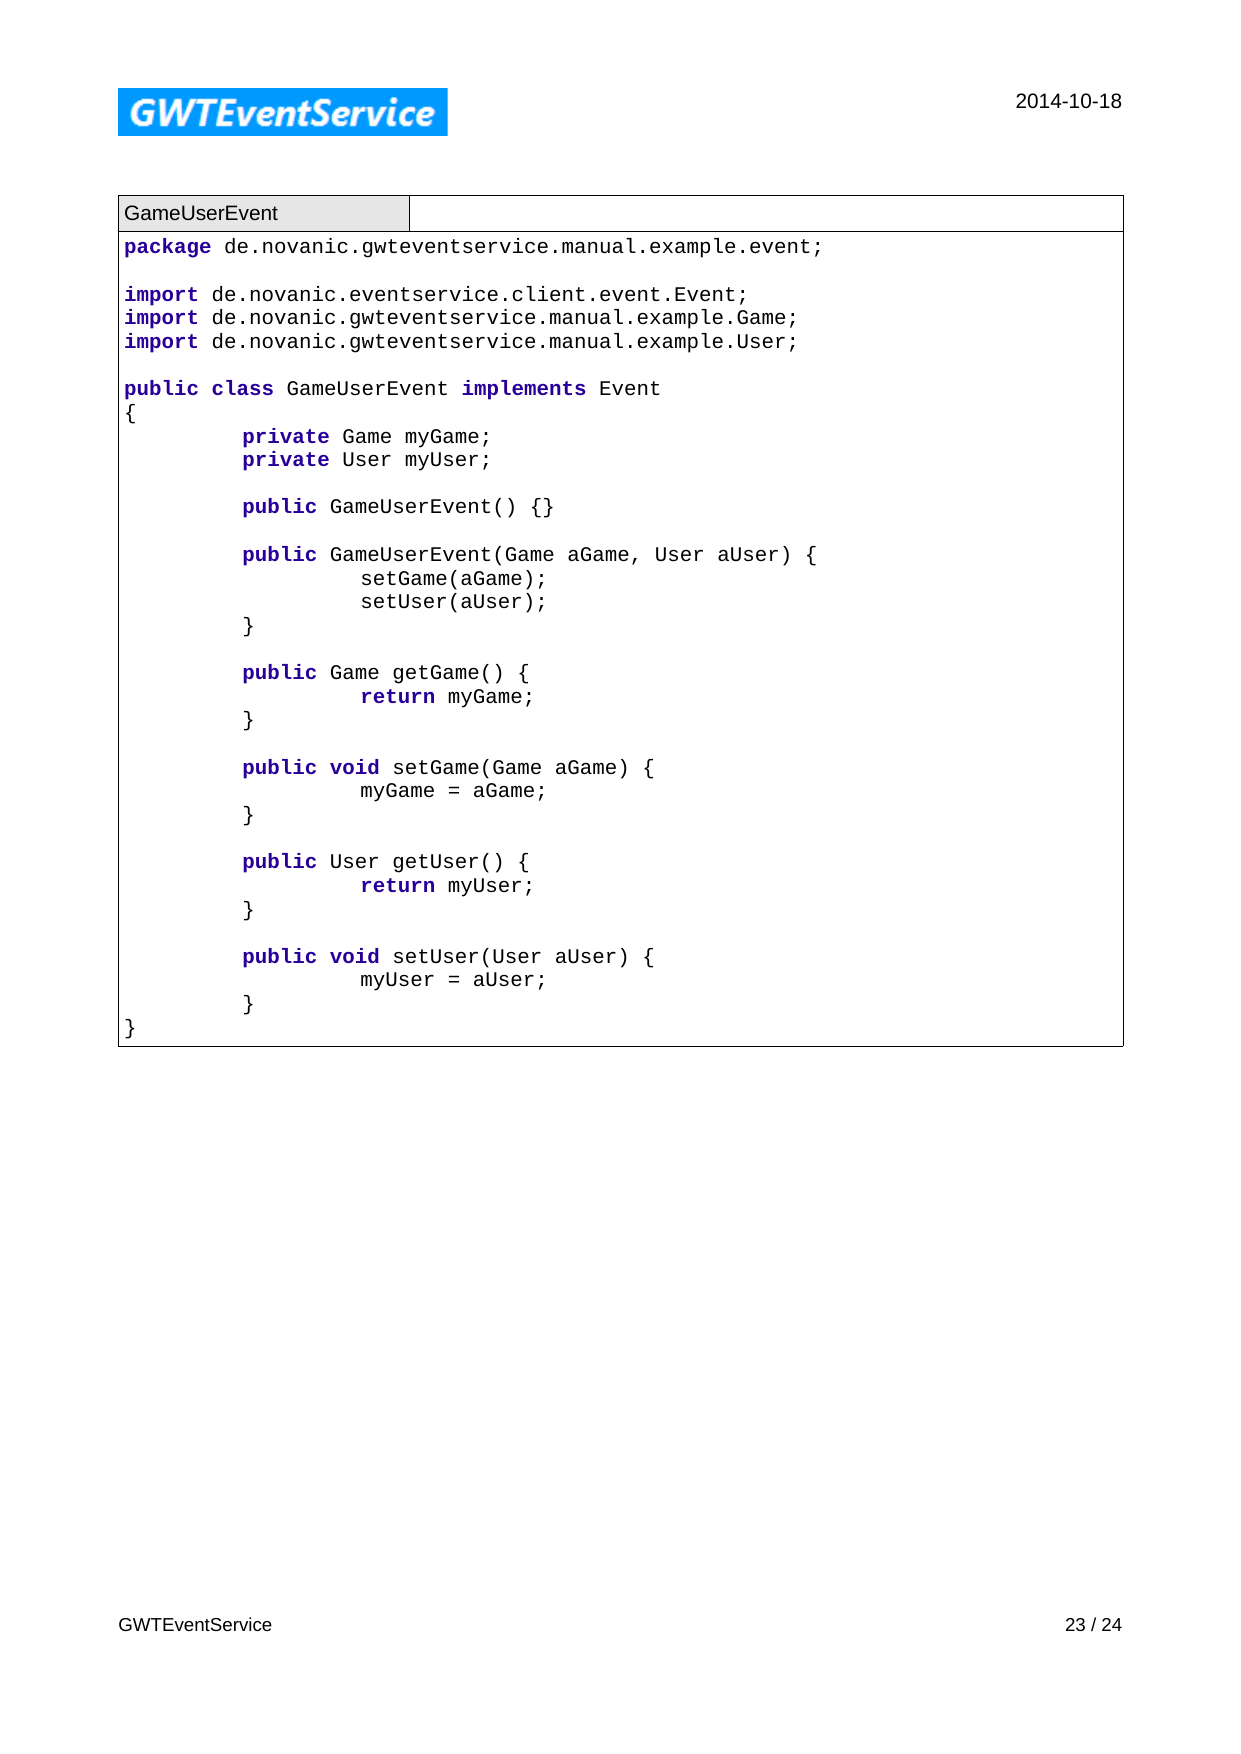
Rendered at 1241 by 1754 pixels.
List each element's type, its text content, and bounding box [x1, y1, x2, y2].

table_header [410, 196, 1123, 231]
table_cell package de.novanic.gwteventservice.manual.example.event; import de.novanic.eventservice.client.event.Event; import de.novanic.gwteventservice.manual.example.Game; import de.novanic.gwteventservice.manual.example.User; public class GameUserEvent implements Event { private Game myGame; private User myUser; public GameUserEvent() {} public GameUserEvent(Game aGame, User aUser) { setGame(aGame); setUser(aUser); } public Game getGame() { return myGame; } public void setGame(Game aGame) { myGame = aGame; } public User getUser() { return myUser; } public void setUser(User aUser) { myUser = aUser; } } [119, 232, 1123, 1046]
picture [118, 88, 448, 136]
table_header GameUserEvent [119, 196, 409, 231]
